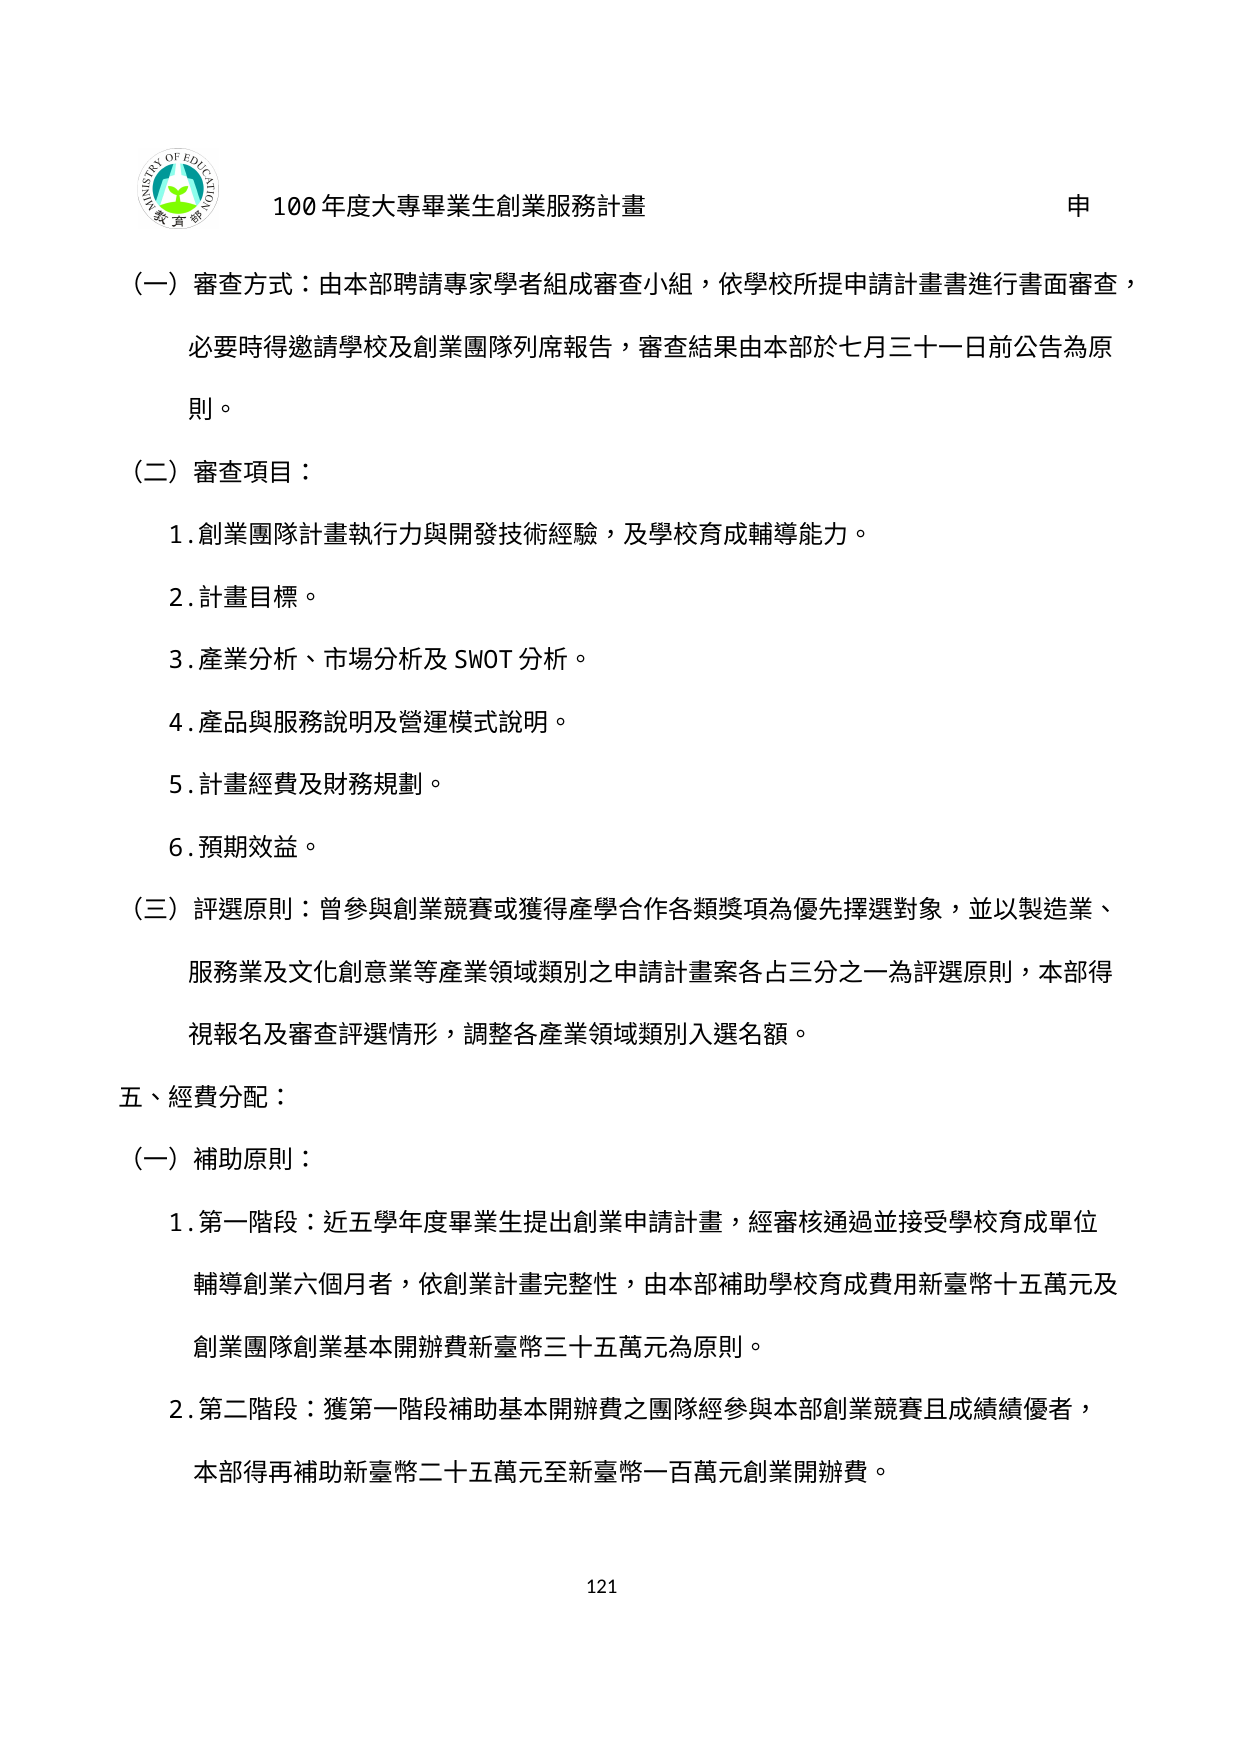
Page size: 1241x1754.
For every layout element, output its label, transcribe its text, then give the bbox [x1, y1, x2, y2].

text 1.第一階段：近五學年度畢業生提出創業申請計畫，經審核通過並接受學校育成單位輔導創業六個月者，依創業計畫完整性，由本部補助學校育成費用新臺幣十五萬元及創業團隊創業基本開辦費新臺幣三十五萬元為原則。 [168, 1179, 1122, 1366]
text 6.預期效益。 [168, 804, 1122, 866]
text 1.創業團隊計畫執行力與開發技術經驗，及學校育成輔導能力。 [168, 491, 1122, 554]
text 4.產品與服務說明及營運模式說明。 [168, 679, 1122, 741]
text 5.計畫經費及財務規劃。 [168, 741, 1122, 804]
text （二）審查項目： [118, 429, 1122, 491]
text 3.產業分析、市場分析及SWOT分析。 [168, 616, 1122, 679]
text （一）審查方式：由本部聘請專家學者組成審查小組，依學校所提申請計畫書進行書面審查，必要時得邀請學校及創業團隊列席報告，審查結果由本部於七月三十一日前公告為原則。 [118, 179, 1122, 429]
text （三）評選原則：曾參與創業競賽或獲得產學合作各類獎項為優先擇選對象，並以製造業、服務業及文化創意業等產業領域類別之申請計畫案各占三分之一為評選原則，本部得視報名及審查評選情形，調整各產業領域類別入選名額。 [118, 866, 1122, 1054]
text 2.第二階段：獲第一階段補助基本開辦費之團隊經參與本部創業競賽且成績績優者，本部得再補助新臺幣二十五萬元至新臺幣一百萬元創業開辦費。 [168, 1366, 1122, 1491]
text 2.計畫目標。 [168, 554, 1122, 616]
text 五、經費分配： [118, 1054, 1122, 1116]
text （一）補助原則： [118, 1116, 1122, 1179]
